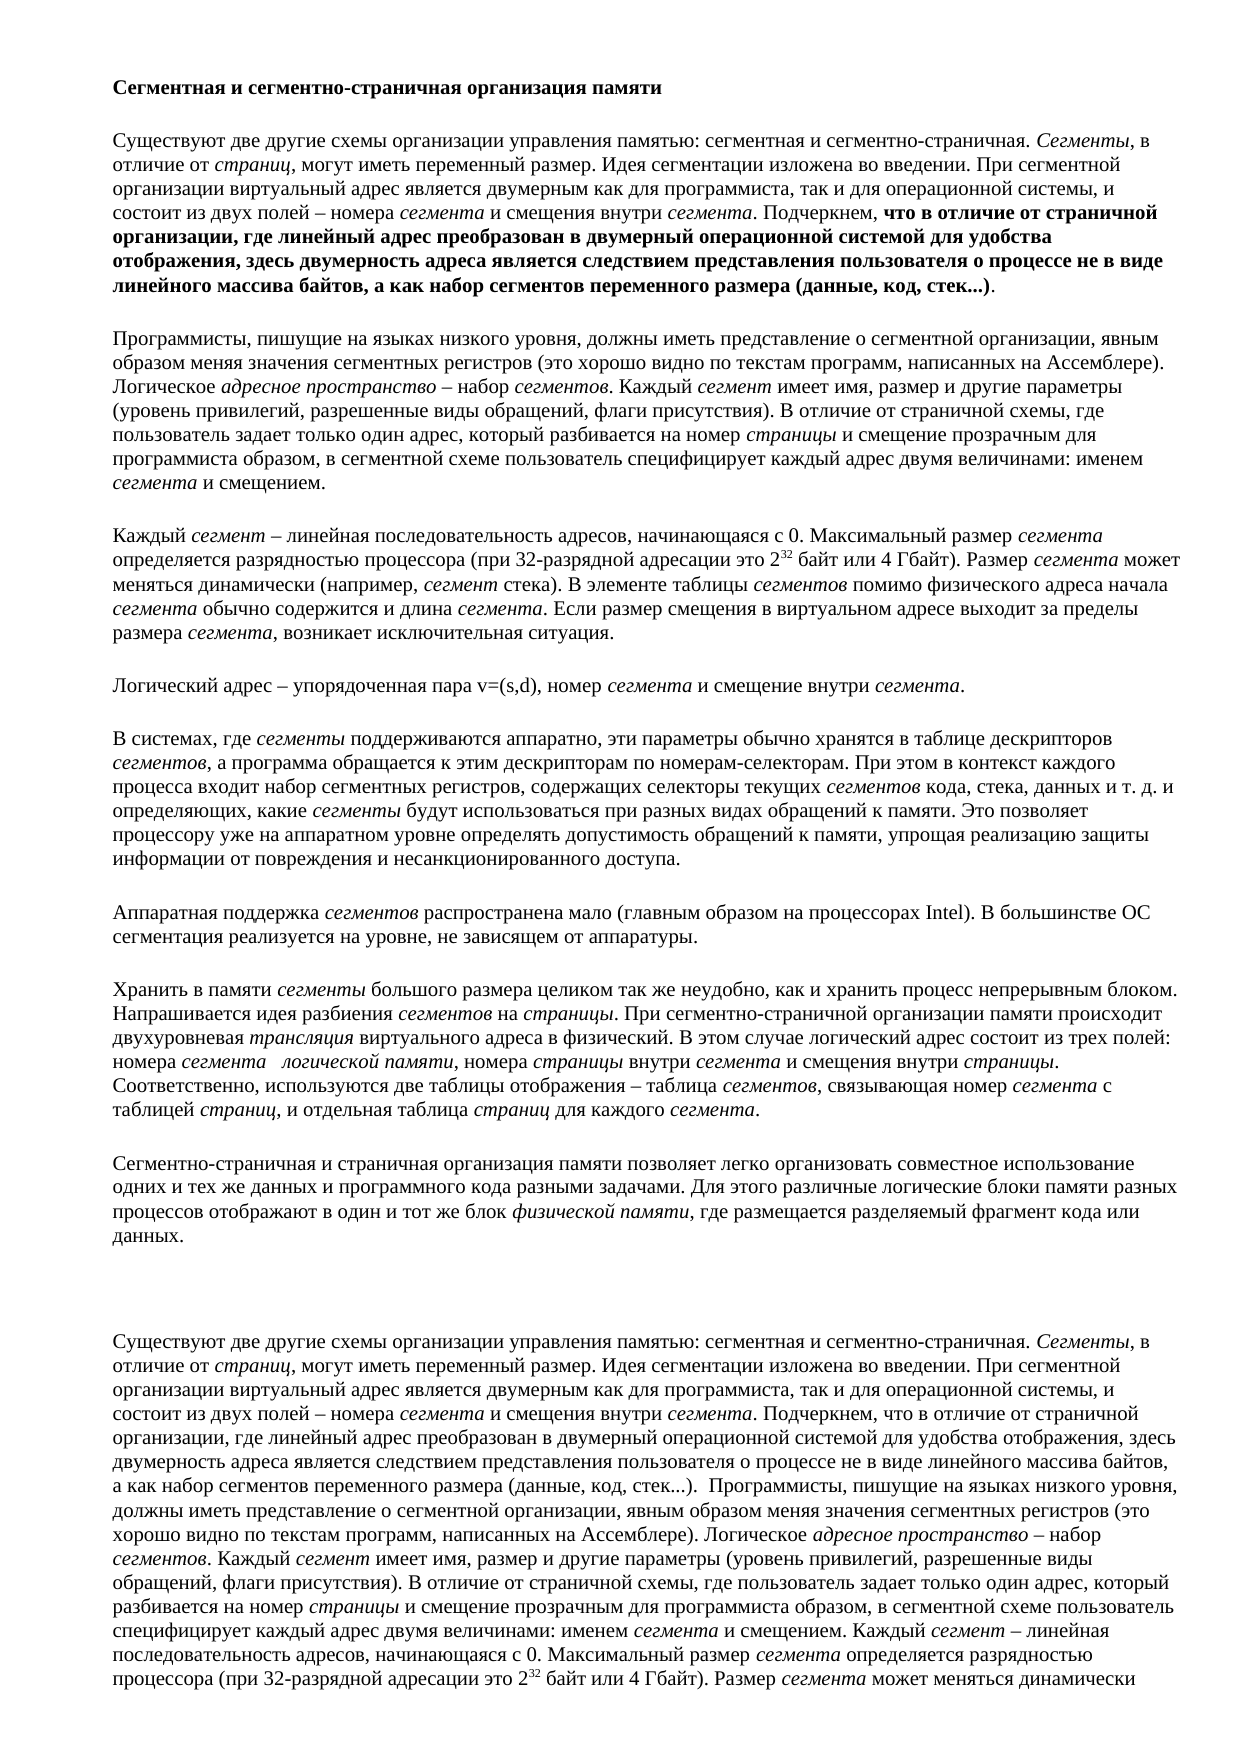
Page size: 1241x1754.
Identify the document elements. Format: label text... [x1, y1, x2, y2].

text Программисты, пишущие на языках низкого уровня, должны иметь представление о сегментной организации, явным образом меняя значения сегментных регистров (это хорошо видно по текстам программ, написанных на Ассемблере). Логическое адресное пространство – набор сегментов. Каждый сегмент имеет имя, размер и другие параметры (уровень привилегий, разрешенные виды обращений, флаги присутствия). В отличие от страничной схемы, где пользователь задает только один адрес, который разбивается на номер страницы и смещение прозрачным для программиста образом, в сегментной схеме пользователь специфицирует каждый адрес двумя величинами: именем сегмента и смещением. [112, 326, 1181, 494]
text Каждый сегмент – линейная последовательность адресов, начинающаяся с 0. Максимальный размер сегмента определяется разрядностью процессора (при 32-разрядной адресации это 232 байт или 4 Гбайт). Размер сегмента может меняться динамически (например, сегмент стека). В элементе таблицы сегментов помимо физического адреса начала сегмента обычно содержится и длина сегмента. Если размер смещения в виртуальном адресе выходит за пределы размера сегмента, возникает исключительная ситуация. [112, 523, 1181, 644]
text Существуют две другие схемы организации управления памятью: сегментная и сегментно-страничная. Сегменты, в отличие от страниц, могут иметь переменный размер. Идея сегментации изложена во введении. При сегментной организации виртуальный адрес является двумерным как для программиста, так и для операционной системы, и состоит из двух полей – номера сегмента и смещения внутри сегмента. Подчеркнем, что в отличие от страничной организации, где линейный адрес преобразован в двумерный операционной системой для удобства отображения, здесь двумерность адреса является следствием представления пользователя о процессе не в виде линейного массива байтов, а как набор сегментов переменного размера (данные, код, стек...). Программисты, пишущие на языках низкого уровня, должны иметь представление о сегментной организации, явным образом меняя значения сегментных регистров (это хорошо видно по текстам программ, написанных на Ассемблере). Логическое адресное пространство – набор сегментов. Каждый сегмент имеет имя, размер и другие параметры (уровень привилегий, разрешенные виды обращений, флаги присутствия). В отличие от страничной схемы, где пользователь задает только один адрес, который разбивается на номер страницы и смещение прозрачным для программиста образом, в сегментной схеме пользователь специфицирует каждый адрес двумя величинами: именем сегмента и смещением. Каждый сегмент – линейная последовательность адресов, начинающаяся с 0. Максимальный размер сегмента определяется разрядностью процессора (при 32-разрядной адресации это 232 байт или 4 Гбайт). Размер сегмента может меняться динамически [112, 1329, 1181, 1690]
text Сегментно-страничная и страничная организация памяти позволяет легко организовать совместное использование одних и тех же данных и программного кода разными задачами. Для этого различные логические блоки памяти разных процессов отображают в один и тот же блок физической памяти, где размещается разделяемый фрагмент кода или данных. [112, 1150, 1181, 1247]
subtitle Сегментная и сегментно-страничная организация памяти [112, 75, 1181, 99]
text Существуют две другие схемы организации управления памятью: сегментная и сегментно-страничная. Сегменты, в отличие от страниц, могут иметь переменный размер. Идея сегментации изложена во введении. При сегментной организации виртуальный адрес является двумерным как для программиста, так и для операционной системы, и состоит из двух полей – номера сегмента и смещения внутри сегмента. Подчеркнем, что в отличие от страничной организации, где линейный адрес преобразован в двумерный операционной системой для удобства отображения, здесь двумерность адреса является следствием представления пользователя о процессе не в виде линейного массива байтов, а как набор сегментов переменного размера (данные, код, стек...). [112, 128, 1181, 297]
text В системах, где сегменты поддерживаются аппаратно, эти параметры обычно хранятся в таблице дескрипторов сегментов, а программа обращается к этим дескрипторам по номерам-селекторам. При этом в контекст каждого процесса входит набор сегментных регистров, содержащих селекторы текущих сегментов кода, стека, данных и т. д. и определяющих, какие сегменты будут использоваться при разных видах обращений к памяти. Это позволяет процессору уже на аппаратном уровне определять допустимость обращений к памяти, упрощая реализацию защиты информации от повреждения и несанкционированного доступа. [112, 726, 1181, 870]
text Аппаратная поддержка сегментов распространена мало (главным образом на процессорах Intel). В большинстве ОС сегментация реализуется на уровне, не зависящем от аппаратуры. [112, 899, 1181, 948]
text Логический адрес – упорядоченная пара v=(s,d), номер сегмента и смещение внутри сегмента. [112, 673, 1181, 697]
text Хранить в памяти сегменты большого размера целиком так же неудобно, как и хранить процесс непрерывным блоком. Напрашивается идея разбиения сегментов на страницы. При сегментно-страничной организации памяти происходит двухуровневая трансляция виртуального адреса в физический. В этом случае логический адрес состоит из трех полей: номера сегмента логической памяти, номера страницы внутри сегмента и смещения внутри страницы. Соответственно, используются две таблицы отображения – таблица сегментов, связывающая номер сегмента с таблицей страниц, и отдельная таблица страниц для каждого сегмента. [112, 977, 1181, 1121]
